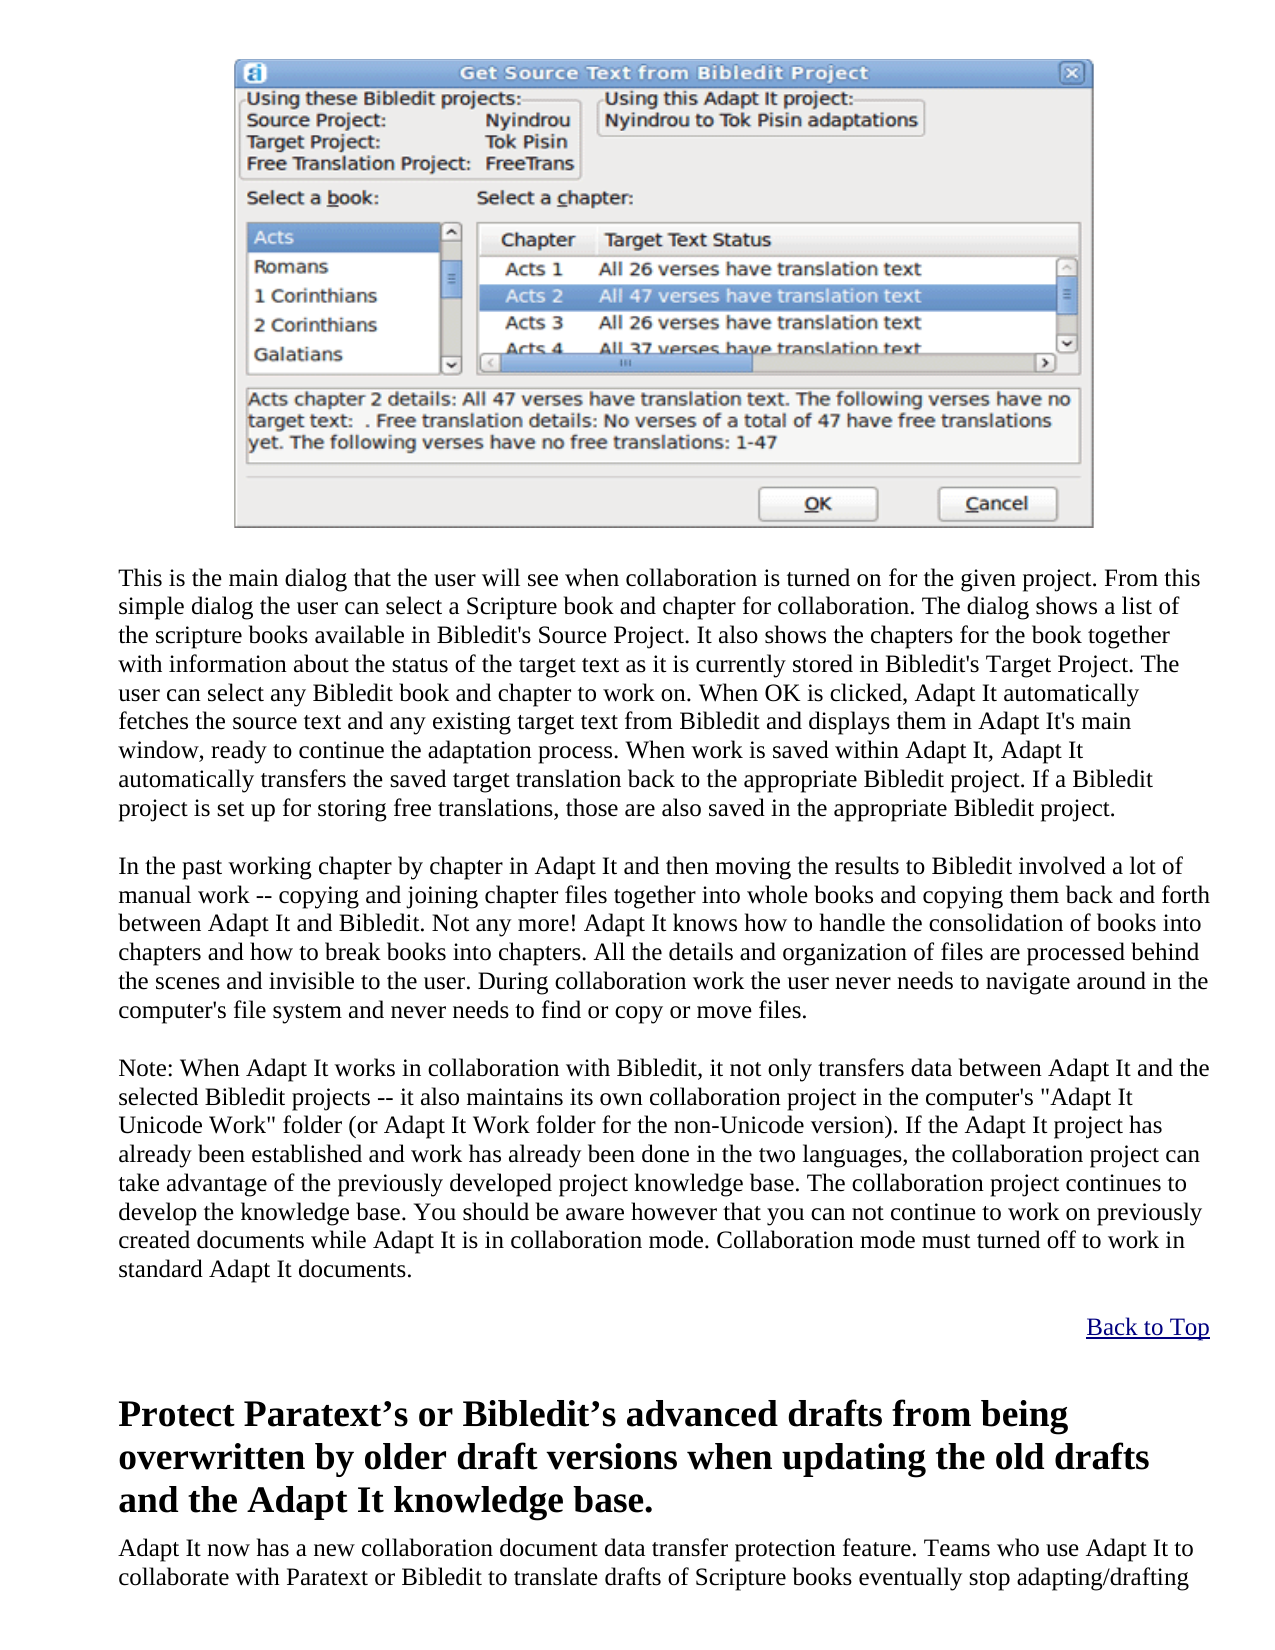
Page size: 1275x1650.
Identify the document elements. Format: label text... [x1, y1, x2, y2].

text Note: When Adapt It works in collaboration with Bibledit, it not only transfers data between Adapt It and the selected Bibledit projects -- it also maintains its own collaboration project in the computer's "Adapt It Unicode Work" folder (or Adapt It Work folder for the non-Unicode version). If the Adapt It project has already been established and work has already been done in the two languages, the collaboration project can take advantage of the previously developed project knowledge base. The collaboration project continues to develop the knowledge base. You should be aware however that you can not continue to work on previously created documents while Adapt It is in collaboration mode. Collaboration mode must turned off to work in standard Adapt It documents. [118, 1053, 1216, 1283]
picture [234, 59, 1094, 528]
text This is the main dialog that the user will see when collaboration is turned on for the given project. From this simple dialog the user can select a Scripture book and chapter for collaboration. The dialog shows a list of the scripture books available in Bibledit's Source Project. It also shows the chapters for the book together with information about the status of the target text as it is currently stored in Bibledit's Target Project. The user can select any Bibledit book and chapter to work on. When OK is clicked, Adapt It automatically fetches the source text and any existing target text from Bibledit and displays them in Adapt It's main window, ready to continue the adaptation process. When work is saved within Adapt It, Adapt It automatically transfers the saved target translation back to the appropriate Bibledit project. If a Bibledit project is set up for storing free translations, those are also saved in the appropriate Bibledit project. [118, 563, 1216, 821]
text Adapt It now has a new collaboration document data transfer protection feature. Teams who use Adapt It to collaborate with Paratext or Bibledit to translate drafts of Scripture books eventually stop adapting/drafting [118, 1533, 1216, 1591]
text In the past working chapter by chapter in Adapt It and then moving the results to Bibledit involved a lot of manual work -- copying and joining chapter files together into whole books and copying them back and forth between Adapt It and Bibledit. Not any more! Adapt It knows how to handle the consolidation of books into chapters and how to break books into chapters. All the details and organization of files are processed behind the scenes and invisible to the user. During collaboration work the user never needs to navigate around in the computer's file system and never needs to find or copy or move files. [118, 851, 1216, 1023]
text Back to Top [118, 1312, 1216, 1341]
subtitle Protect Paratext’s or Bibledit’s advanced drafts from being overwritten by older draft versions when updating the old drafts and the Adapt It knowledge base. [118, 1391, 1216, 1521]
